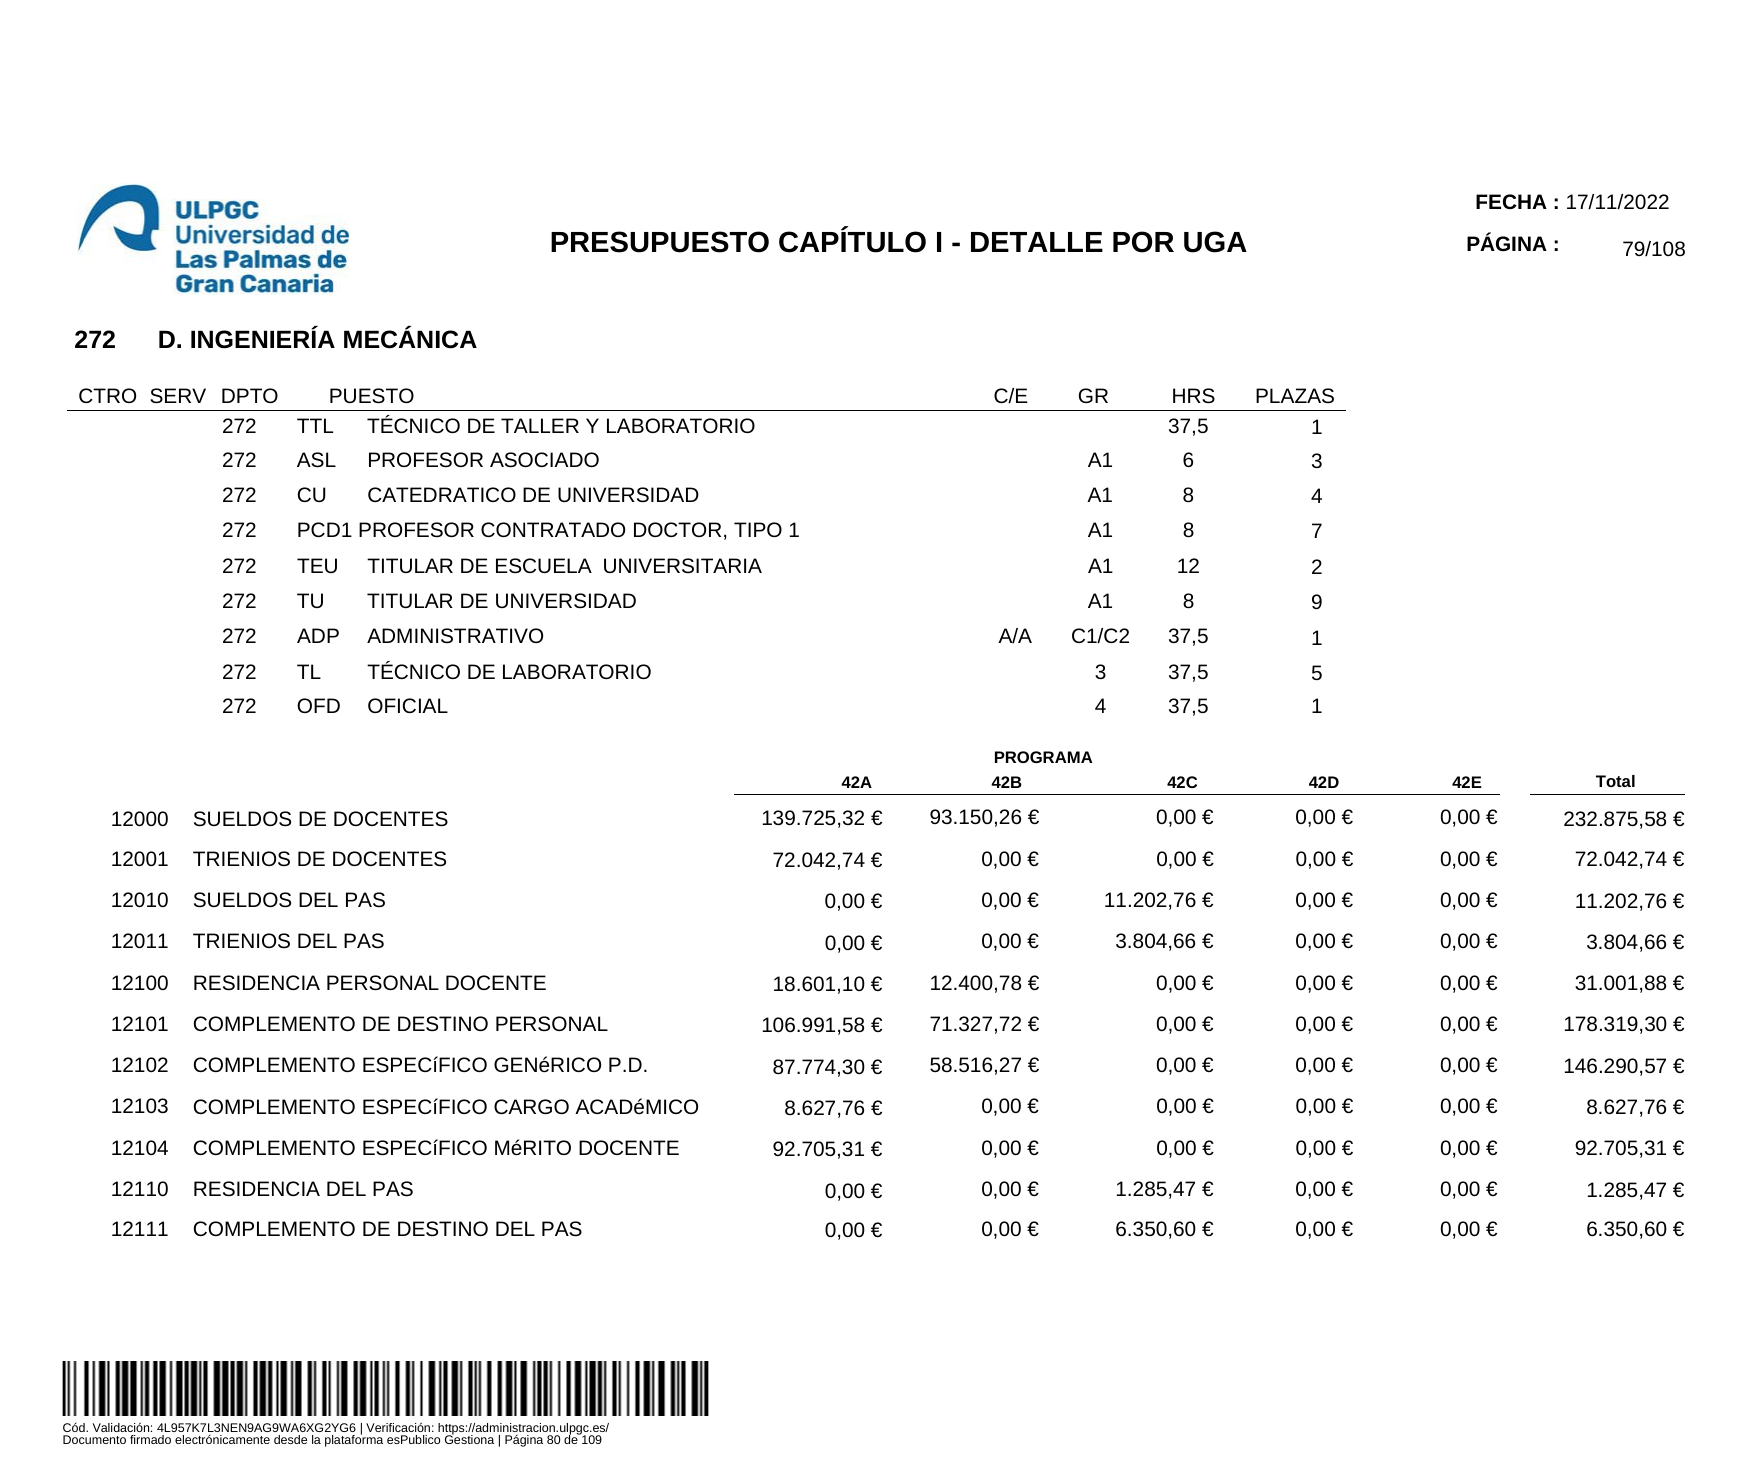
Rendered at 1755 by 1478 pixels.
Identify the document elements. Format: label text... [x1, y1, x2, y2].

table_header [1099, 749, 1685, 770]
table_cell [1500, 770, 1530, 794]
table_cell 1 [1235, 619, 1346, 655]
table_cell [901, 584, 1051, 619]
table_cell 178.319,30 € [1530, 1004, 1685, 1045]
table_cell 0,00 € [734, 1211, 906, 1244]
table_cell 0,00 € [1255, 963, 1397, 1004]
table_cell 12011 [105, 921, 180, 963]
table_cell [901, 513, 1051, 549]
table_cell 92.705,31 € [1530, 1128, 1685, 1169]
table_cell 4 [1051, 690, 1148, 720]
table_cell 11.202,76 € [1099, 880, 1255, 921]
table_cell COMPLEMENTO ESPECíFICO GENéRICO P.D. [180, 1045, 734, 1087]
table_cell [1500, 1045, 1530, 1087]
table_cell 0,00 € [1255, 1128, 1397, 1169]
table_cell 6 [1149, 443, 1235, 478]
table_cell 8.627,76 € [1530, 1087, 1685, 1128]
table_cell 272 [213, 584, 287, 619]
table_cell 3 [1235, 443, 1346, 478]
table_cell [1500, 921, 1530, 963]
table_cell 272 [213, 478, 287, 513]
table_cell TTL TÉCNICO DE TALLER Y LABORATORIO [288, 411, 901, 443]
table_cell RESIDENCIA DEL PAS [180, 1169, 734, 1211]
table_cell [67, 478, 143, 513]
table_cell 0,00 € [906, 1211, 1098, 1244]
table_cell 272 [213, 690, 287, 720]
table_cell 71.327,72 € [906, 1004, 1098, 1045]
table_cell 0,00 € [1397, 921, 1500, 963]
table_cell 0,00 € [906, 921, 1098, 963]
table_cell 0,00 € [1255, 921, 1397, 963]
table_cell [1500, 1087, 1530, 1128]
table_cell 2 [1235, 549, 1346, 584]
table_cell 42C [1099, 770, 1255, 794]
table_cell [67, 690, 143, 720]
table_cell 0,00 € [1255, 1211, 1397, 1244]
table_header SERV [143, 387, 213, 410]
table_cell 0,00 € [1255, 1087, 1397, 1128]
table_cell 42B [906, 770, 1098, 794]
table_cell 8 [1149, 478, 1235, 513]
table_cell 12.400,78 € [906, 963, 1098, 1004]
table_cell Total [1530, 770, 1685, 794]
table_header PROGRAMA [906, 749, 1098, 770]
table_cell [143, 478, 213, 513]
table_cell 272 [213, 411, 287, 443]
table_cell 0,00 € [1255, 795, 1397, 839]
table_cell 1 [1235, 411, 1346, 443]
table_cell TL TÉCNICO DE LABORATORIO [288, 655, 901, 690]
table_cell 0,00 € [906, 880, 1098, 921]
table_cell 0,00 € [1255, 1045, 1397, 1087]
table_cell [67, 443, 143, 478]
table_cell 272 [213, 655, 287, 690]
table_cell [901, 690, 1051, 720]
table_cell [143, 549, 213, 584]
table_header PUESTO [288, 387, 901, 410]
table_cell 0,00 € [734, 880, 906, 921]
table_cell 232.875,58 € [1530, 795, 1685, 839]
table_header [105, 749, 734, 794]
table_cell C1/C2 [1051, 619, 1148, 655]
table_cell [143, 584, 213, 619]
table_cell SUELDOS DEL PAS [180, 880, 734, 921]
table_cell 18.601,10 € [734, 963, 906, 1004]
table_cell 0,00 € [734, 921, 906, 963]
table_cell ASL PROFESOR ASOCIADO [288, 443, 901, 478]
table_cell 4 [1235, 478, 1346, 513]
table_cell 72.042,74 € [1530, 839, 1685, 880]
table_cell SUELDOS DE DOCENTES [180, 794, 734, 839]
table_cell A/A [901, 619, 1051, 655]
table_header GR [1051, 387, 1148, 410]
table_cell TU TITULAR DE UNIVERSIDAD [288, 584, 901, 619]
table_header C/E [901, 387, 1051, 410]
table_cell 0,00 € [734, 1169, 906, 1211]
table_cell [67, 411, 143, 443]
table_cell 1.285,47 € [1099, 1169, 1255, 1211]
table_cell 0,00 € [906, 1128, 1098, 1169]
table_cell 139.725,32 € [734, 795, 906, 839]
table_cell 0,00 € [1397, 1087, 1500, 1128]
table_cell 0,00 € [1397, 1169, 1500, 1211]
table_cell RESIDENCIA PERSONAL DOCENTE [180, 963, 734, 1004]
table_cell COMPLEMENTO DE DESTINO PERSONAL [180, 1004, 734, 1045]
table_cell 1 [1235, 690, 1346, 720]
table_cell [901, 478, 1051, 513]
table_cell 0,00 € [1397, 963, 1500, 1004]
table_cell 6.350,60 € [1530, 1211, 1685, 1244]
table_cell 0,00 € [1255, 880, 1397, 921]
table_cell 37,5 [1149, 655, 1235, 690]
table_cell 37,5 [1149, 690, 1235, 720]
table_cell [1500, 794, 1530, 839]
table_cell 272 [213, 619, 287, 655]
table_cell 0,00 € [1397, 839, 1500, 880]
table_cell 12104 [105, 1128, 180, 1169]
table_cell 0,00 € [1255, 1004, 1397, 1045]
table_cell A1 [1051, 478, 1148, 513]
table_cell [143, 619, 213, 655]
table_cell [1500, 1211, 1530, 1244]
table_cell A1 [1051, 549, 1148, 584]
table_header DPTO [213, 387, 287, 410]
table_cell 0,00 € [1099, 1087, 1255, 1128]
table_cell [901, 549, 1051, 584]
table_cell 7 [1235, 513, 1346, 549]
table_cell 0,00 € [1397, 1128, 1500, 1169]
table_cell 37,5 [1149, 411, 1235, 443]
table_cell 272 [213, 443, 287, 478]
table_header [734, 749, 906, 770]
table_cell COMPLEMENTO DE DESTINO DEL PAS [180, 1211, 734, 1244]
table_cell [1500, 1169, 1530, 1211]
table_cell 92.705,31 € [734, 1128, 906, 1169]
table_cell [1500, 963, 1530, 1004]
text 272 D. INGENIERÍA MECÁNICA [74, 325, 1698, 354]
table_cell 12100 [105, 963, 180, 1004]
table_cell A1 [1051, 443, 1148, 478]
table_cell [1500, 839, 1530, 880]
table_cell 0,00 € [1099, 1004, 1255, 1045]
table_cell 106.991,58 € [734, 1004, 906, 1045]
table_cell 12110 [105, 1169, 180, 1211]
table_header CTRO [67, 387, 143, 410]
table_cell COMPLEMENTO ESPECíFICO MéRITO DOCENTE [180, 1128, 734, 1169]
table_cell ADP ADMINISTRATIVO [288, 619, 901, 655]
table_cell 42A [734, 770, 906, 794]
table_cell 37,5 [1149, 619, 1235, 655]
table_cell 0,00 € [1099, 1128, 1255, 1169]
table_cell 12102 [105, 1045, 180, 1087]
table_cell 72.042,74 € [734, 839, 906, 880]
table_cell CU CATEDRATICO DE UNIVERSIDAD [288, 478, 901, 513]
table_header HRS [1149, 387, 1235, 410]
table_cell 87.774,30 € [734, 1045, 906, 1087]
table_cell 58.516,27 € [906, 1045, 1098, 1087]
table_cell 0,00 € [1397, 1004, 1500, 1045]
table_cell 1.285,47 € [1530, 1169, 1685, 1211]
table_cell 42D [1255, 770, 1397, 794]
table_header PLAZAS [1235, 387, 1346, 410]
table_cell A1 [1051, 513, 1148, 549]
table_cell 6.350,60 € [1099, 1211, 1255, 1244]
table_cell [67, 584, 143, 619]
table_cell [67, 655, 143, 690]
table_cell [143, 411, 213, 443]
table_cell 0,00 € [1099, 1045, 1255, 1087]
table_cell 11.202,76 € [1530, 880, 1685, 921]
table_cell PCD1 PROFESOR CONTRATADO DOCTOR, TIPO 1 [288, 513, 901, 549]
table_cell 0,00 € [1099, 839, 1255, 880]
table_cell 8 [1149, 513, 1235, 549]
table_cell 93.150,26 € [906, 795, 1098, 839]
table_cell OFD OFICIAL [288, 690, 901, 720]
table_cell 0,00 € [1255, 1169, 1397, 1211]
table_cell [1500, 1128, 1530, 1169]
table_cell TEU TITULAR DE ESCUELA UNIVERSITARIA [288, 549, 901, 584]
table_cell [143, 655, 213, 690]
table_cell 3.804,66 € [1530, 921, 1685, 963]
table_cell 0,00 € [906, 1087, 1098, 1128]
table_cell 0,00 € [1255, 839, 1397, 880]
table_cell 12001 [105, 839, 180, 880]
table_cell 0,00 € [906, 839, 1098, 880]
table_cell 12 [1149, 549, 1235, 584]
table_cell 12101 [105, 1004, 180, 1045]
table_cell TRIENIOS DE DOCENTES [180, 839, 734, 880]
table_cell 0,00 € [1397, 1211, 1500, 1244]
table_cell [1500, 880, 1530, 921]
table_cell 12111 [105, 1211, 180, 1244]
table_cell 0,00 € [1099, 795, 1255, 839]
table_cell 12000 [105, 794, 180, 839]
table_cell COMPLEMENTO ESPECíFICO CARGO ACADéMICO [180, 1087, 734, 1128]
table_cell 0,00 € [906, 1169, 1098, 1211]
table_cell [143, 513, 213, 549]
table_cell [143, 690, 213, 720]
table_cell 0,00 € [1397, 1045, 1500, 1087]
table_cell 5 [1235, 655, 1346, 690]
table_cell [67, 549, 143, 584]
table_cell [1051, 411, 1148, 443]
table_cell [67, 513, 143, 549]
table_cell 0,00 € [1397, 795, 1500, 839]
table_cell 31.001,88 € [1530, 963, 1685, 1004]
table_cell 272 [213, 549, 287, 584]
table_cell 3.804,66 € [1099, 921, 1255, 963]
table_cell [1500, 1004, 1530, 1045]
table_cell [143, 443, 213, 478]
table_cell [901, 443, 1051, 478]
table_cell 146.290,57 € [1530, 1045, 1685, 1087]
table_cell 42E [1397, 770, 1500, 794]
table_cell A1 [1051, 584, 1148, 619]
table_cell [901, 655, 1051, 690]
table_cell 9 [1235, 584, 1346, 619]
table_cell 12103 [105, 1087, 180, 1128]
table_cell 0,00 € [1397, 880, 1500, 921]
table_cell 272 [213, 513, 287, 549]
table_cell 12010 [105, 880, 180, 921]
table_cell TRIENIOS DEL PAS [180, 921, 734, 963]
table_cell [67, 619, 143, 655]
table_cell 3 [1051, 655, 1148, 690]
table_cell [901, 411, 1051, 443]
table_cell 8.627,76 € [734, 1087, 906, 1128]
table_cell 0,00 € [1099, 963, 1255, 1004]
table_cell 8 [1149, 584, 1235, 619]
